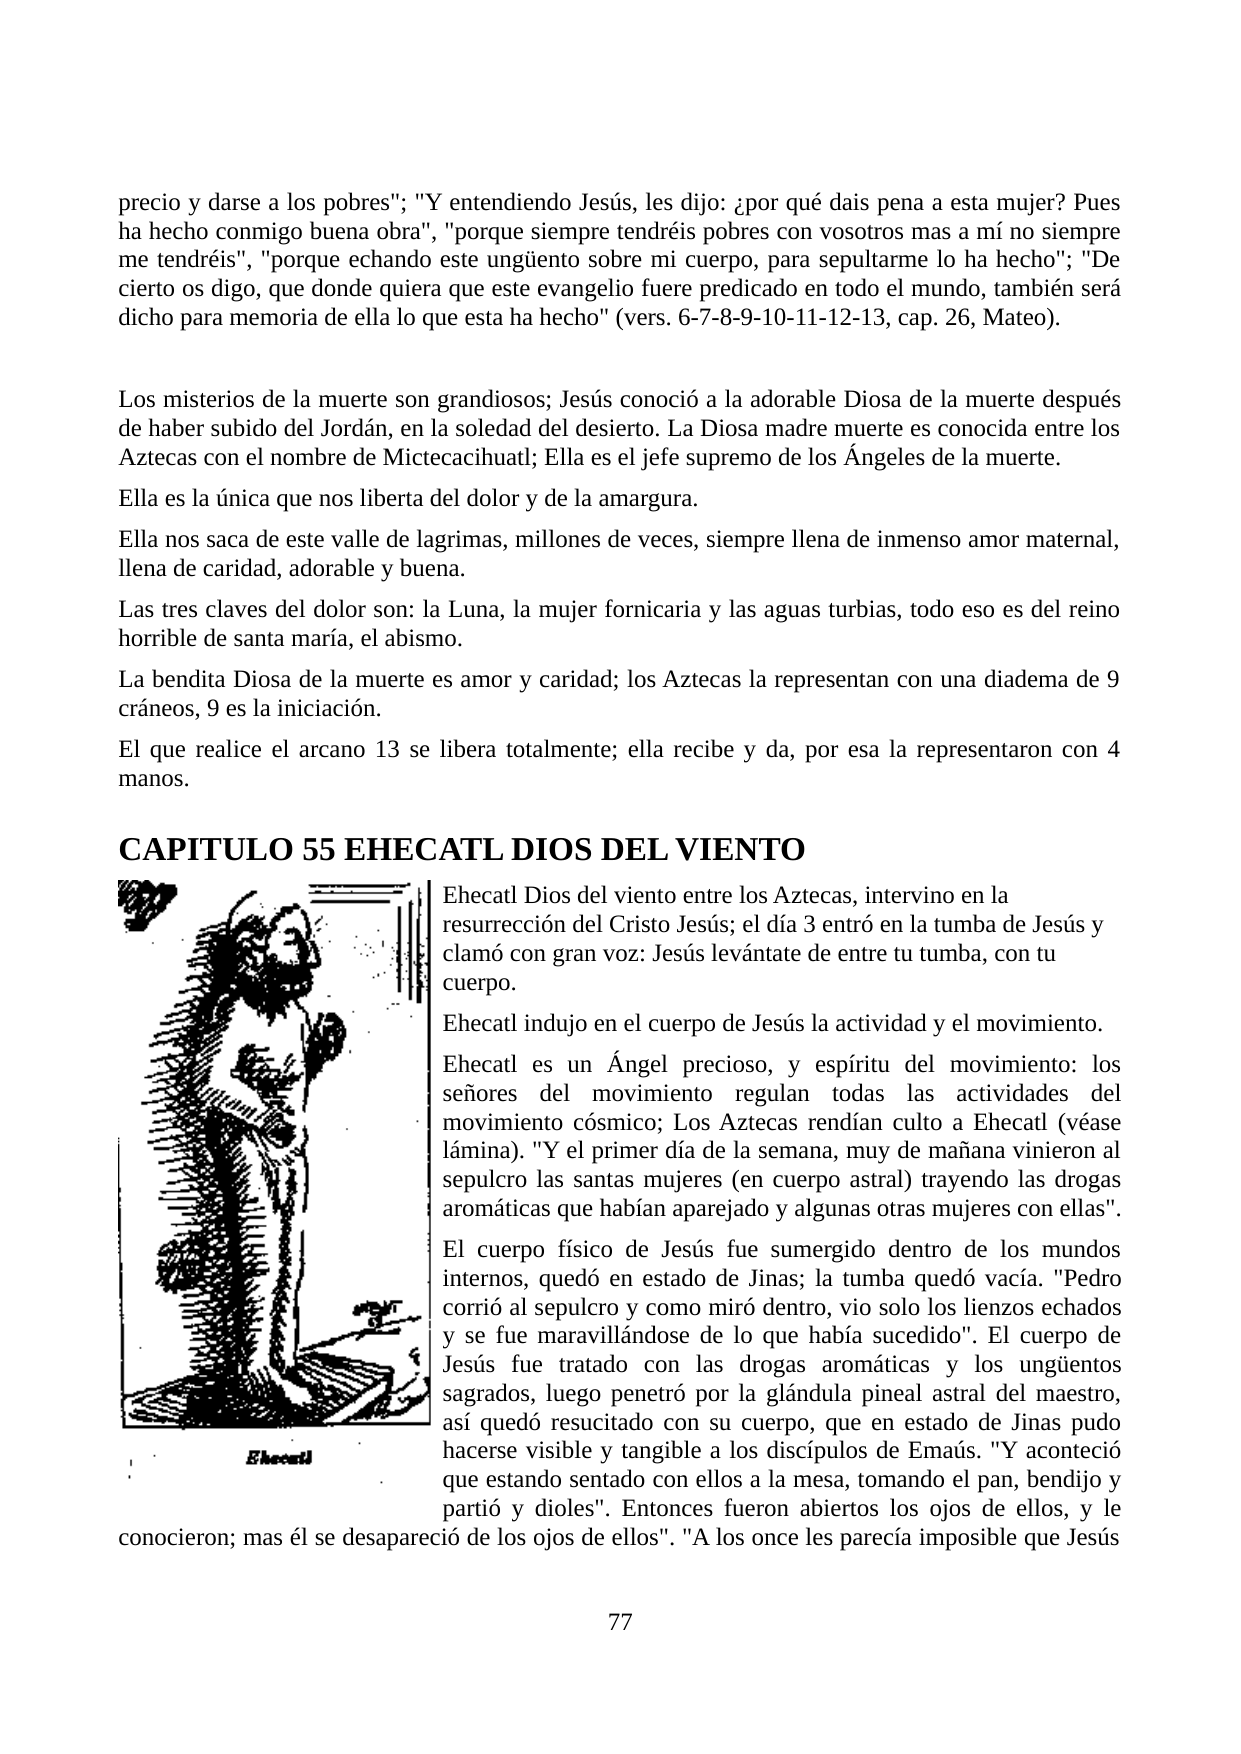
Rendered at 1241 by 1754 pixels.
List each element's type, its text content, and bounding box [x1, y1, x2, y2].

text Ehecatl Dios del viento entre los Aztecas, intervino en la resurrección del Cristo Jesús; el día 3 entró en la tumba de Jesús y clamó con gran voz: Jesús levántate de entre tu tumba, con tu cuerpo. [431, 880, 1122, 995]
text Ella es la única que nos liberta del dolor y de la amargura. [118, 483, 1122, 512]
text La bendita Diosa de la muerte es amor y caridad; los Aztecas la representan con una diadema de 9 cráneos, 9 es la iniciación. [118, 664, 1122, 722]
text Las tres claves del dolor son: la Luna, la mujer fornicaria y las aguas turbias, todo eso es del reino horrible de santa maría, el abismo. [118, 594, 1122, 652]
text Ehecatl es un Ángel precioso, y espíritu del movimiento: los señores del movimiento regulan todas las actividades del movimiento cósmico; Los Aztecas rendían culto a Ehecatl (véase lámina). "Y el primer día de la semana, muy de mañana vinieron al sepulcro las santas mujeres (en cuerpo astral) trayendo las drogas aromáticas que habían aparejado y algunas otras mujeres con ellas". [431, 1049, 1122, 1222]
text Los misterios de la muerte son grandiosos; Jesús conoció a la adorable Diosa de la muerte después de haber subido del Jordán, en la soledad del desierto. La Diosa madre muerte es conocida entre los Aztecas con el nombre de Mictecacihuatl; Ella es el jefe supremo de los Ángeles de la muerte. [118, 384, 1122, 471]
text precio y darse a los pobres"; "Y entendiendo Jesús, les dijo: ¿por qué dais pena a esta mujer? Pues ha hecho conmigo buena obra", "porque siempre tendréis pobres con vosotros mas a mí no siempre me tendréis", "porque echando este ungüento sobre mi cuerpo, para sepultarme lo ha hecho"; "De cierto os digo, que donde quiera que este evangelio fuere predicado en todo el mundo, también será dicho para memoria de ella lo que esta ha hecho" (vers. 6-7-8-9-10-11-12-13, cap. 26, Mateo). [118, 187, 1122, 331]
text Ella nos saca de este valle de lagrimas, millones de veces, siempre llena de inmenso amor maternal, llena de caridad, adorable y buena. [118, 524, 1122, 582]
picture [118, 880, 431, 1485]
text Ehecatl indujo en el cuerpo de Jesús la actividad y el movimiento. [431, 1008, 1122, 1037]
subtitle CAPITULO 55 EHECATL DIOS DEL VIENTO [118, 829, 1122, 868]
text El cuerpo físico de Jesús fue sumergido dentro de los mundos internos, quedó en estado de Jinas; la tumba quedó vacía. "Pedro corrió al sepulcro y como miró dentro, vio solo los lienzos echados y se fue maravillándose de lo que había sucedido". El cuerpo de Jesús fue tratado con las drogas aromáticas y los ungüentos sagrados, luego penetró por la glándula pineal astral del maestro, así quedó resucitado con su cuerpo, que en estado de Jinas pudo hacerse visible y tangible a los discípulos de Emaús. "Y aconteció que estando sentado con ellos a la mesa, tomando el pan, bendijo y partió y dioles". Entonces fueron abiertos los ojos de ellos, y le conocieron; mas él se desapareció de los ojos de ellos". "A los once les parecía imposible que Jesús [118, 1234, 1122, 1550]
text El que realice el arcano 13 se libera totalmente; ella recibe y da, por esa la representaron con 4 manos. [118, 734, 1122, 792]
